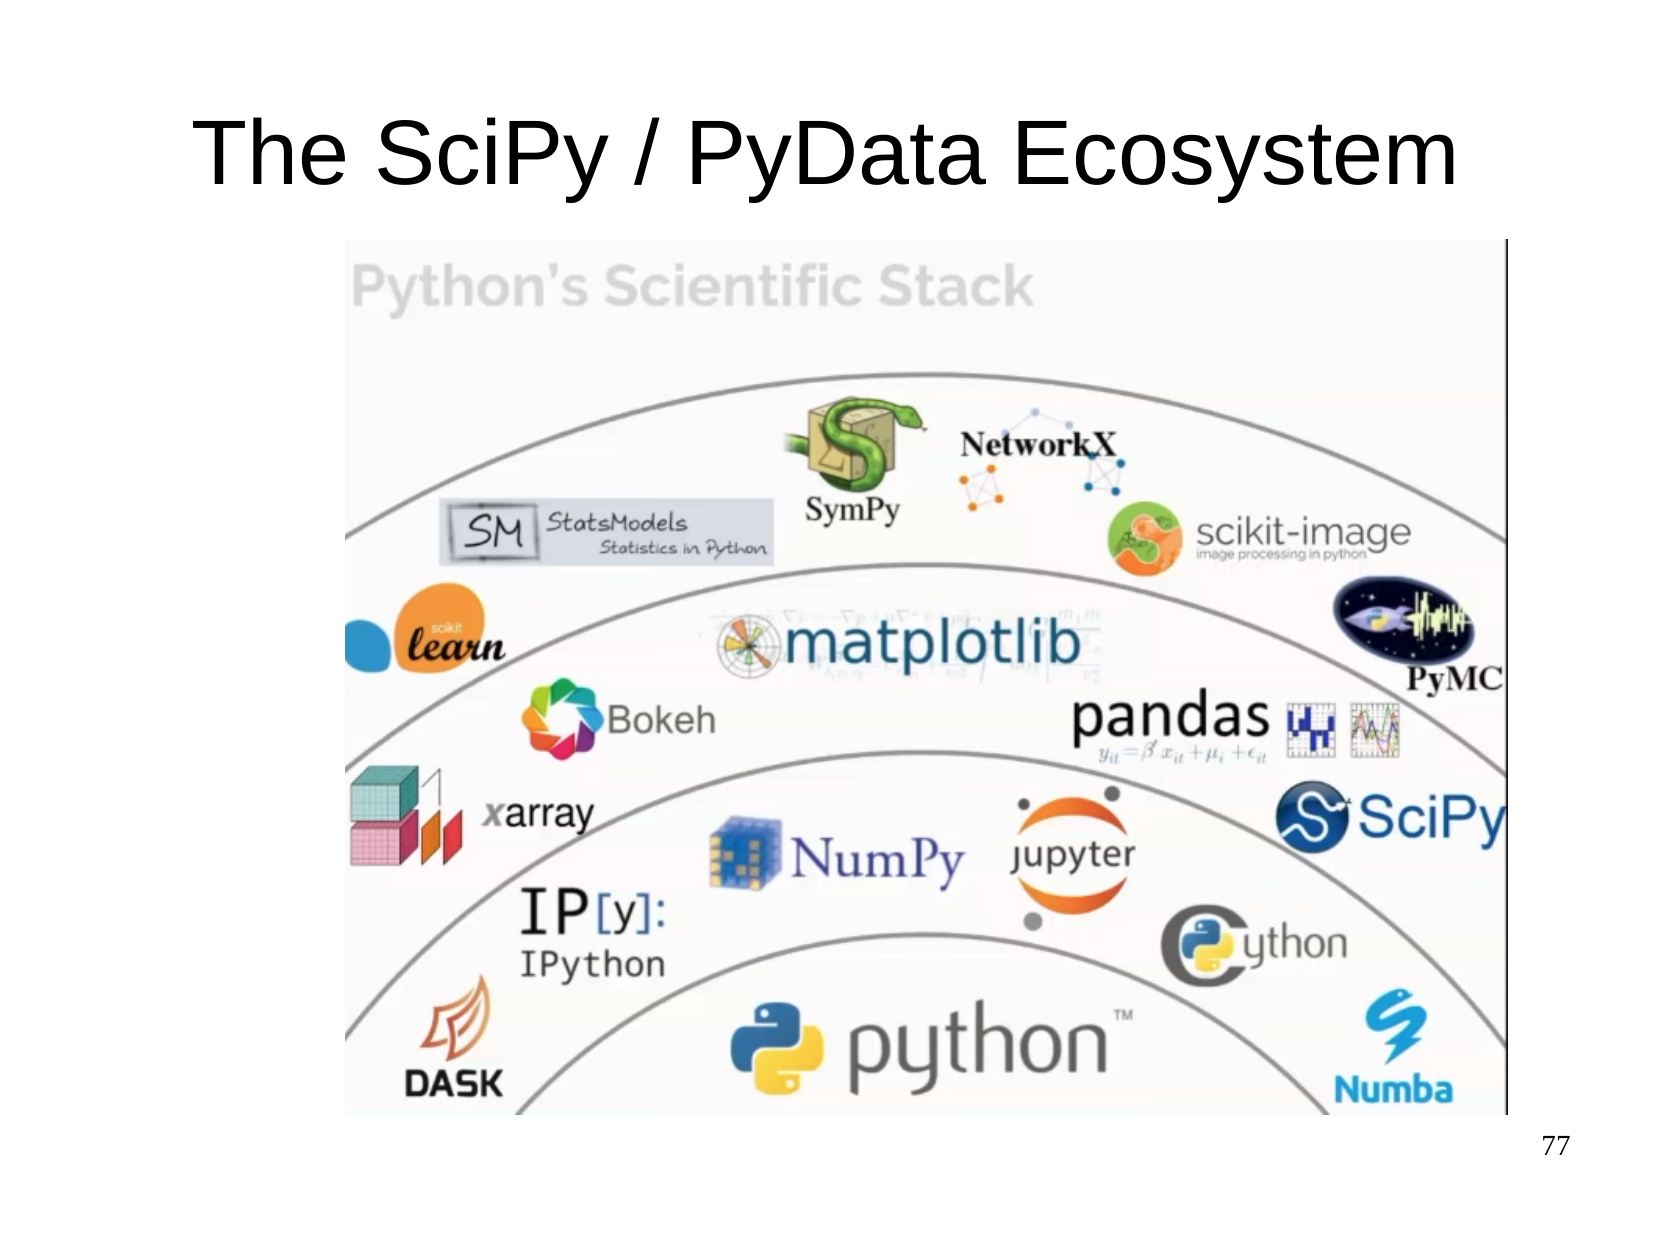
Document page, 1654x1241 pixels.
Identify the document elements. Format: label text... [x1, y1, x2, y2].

picture [345, 239, 1508, 1115]
title The SciPy / PyData Ecosystem [82, 49, 1571, 257]
